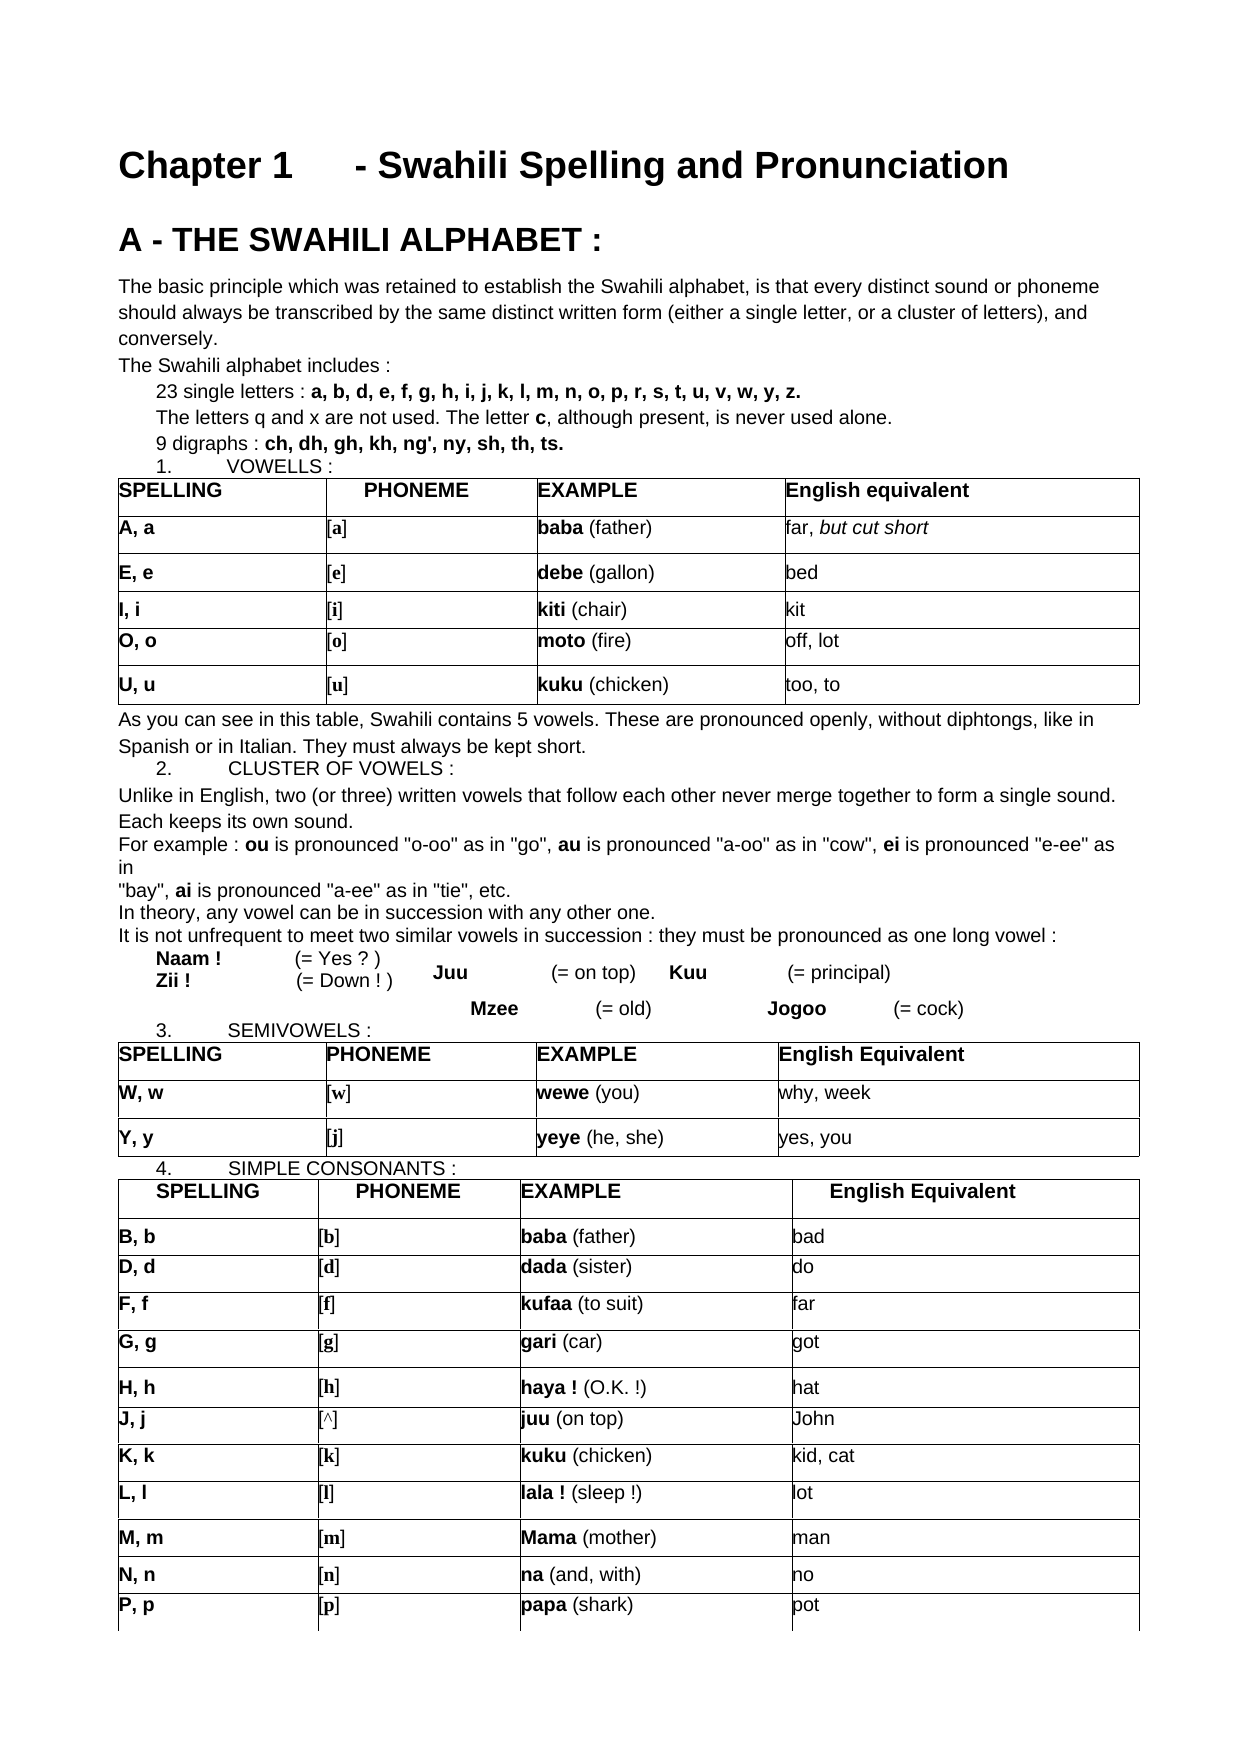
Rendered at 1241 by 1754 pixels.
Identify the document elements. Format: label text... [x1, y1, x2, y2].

subtitle A - THE SWAHILI ALPHABET : [118, 220, 1122, 259]
table_cell papa (shark) [521, 1594, 792, 1631]
table_cell [^] [319, 1408, 520, 1443]
text 23 single letters : a, b, d, e, f, g, h, i, j, k, l, m, n, o, p, r, s, t, u, v, w, y, z. [118, 376, 1122, 402]
table_header EXAMPLE [538, 479, 785, 516]
table_cell no [793, 1557, 1139, 1593]
table_cell H, h [119, 1368, 318, 1407]
text Unlike in English, two (or three) written vowels that follow each other never merge together to form a single sound. Each keeps its own sound. [118, 780, 1122, 833]
table_cell why, week [779, 1081, 1139, 1117]
table_cell juu (on top) [521, 1408, 792, 1443]
text In theory, any vowel can be in succession with any other one. [118, 901, 1122, 924]
table_cell E, e [119, 554, 326, 591]
table_header Juu (= on top) Kuu (= principal) Mzee (= old) Jogoo (= cock) [433, 947, 1053, 1019]
table_cell N, n [119, 1557, 318, 1593]
table_header SPELLING [119, 1043, 326, 1080]
table_cell hat [793, 1368, 1139, 1407]
list SEMIVOWELS : [172, 1019, 1122, 1042]
table_cell gari (car) [521, 1331, 792, 1367]
text The Swahili alphabet includes : [118, 350, 1122, 376]
text The letters q and x are not used. The letter c, although present, is never used alone. [118, 402, 1122, 429]
table_cell [w] [327, 1081, 536, 1117]
table_cell do [793, 1256, 1139, 1292]
table_cell [n] [319, 1557, 520, 1593]
table_cell I, i [119, 592, 326, 628]
table_cell [m] [319, 1520, 520, 1556]
table_cell kufaa (to suit) [521, 1293, 792, 1329]
table_cell far [793, 1293, 1139, 1329]
table_cell off, lot [786, 629, 1139, 665]
text As you can see in this table, Swahili contains 5 vowels. These are pronounced openly, without diphtongs, like in Spanish or in Italian. They must always be kept short. [118, 705, 1122, 757]
table_cell man [793, 1520, 1139, 1556]
table_cell Y, y [119, 1119, 326, 1156]
text 9 digraphs : ch, dh, gh, kh, ng', ny, sh, th, ts. [118, 429, 1122, 455]
table_cell F, f [119, 1293, 318, 1329]
table_cell bed [786, 554, 1139, 591]
table_header English Equivalent [793, 1180, 1139, 1218]
table_cell lot [793, 1482, 1139, 1518]
table_cell J, j [119, 1408, 318, 1443]
table_cell [g] [319, 1331, 520, 1367]
table_header PHONEME [319, 1180, 520, 1218]
text It is not unfrequent to meet two similar vowels in succession : they must be pronounced as one long vowel : [118, 924, 1122, 947]
table_cell A, a [119, 517, 326, 553]
table_cell [o] [327, 629, 537, 665]
table_cell K, k [119, 1445, 318, 1481]
list CLUSTER OF VOWELS : [172, 757, 1122, 780]
table_cell [h] [319, 1368, 520, 1407]
table_cell O, o [119, 629, 326, 665]
table_cell G, g [119, 1331, 318, 1367]
table_header PHONEME [327, 479, 537, 516]
table_cell far, but cut short [786, 517, 1139, 553]
table_cell D, d [119, 1256, 318, 1292]
table_cell L, l [119, 1482, 318, 1518]
table_cell B, b [119, 1219, 318, 1255]
table_cell yes, you [779, 1119, 1139, 1156]
table_cell [b] [319, 1219, 520, 1255]
table_cell kuku (chicken) [521, 1445, 792, 1481]
table_cell na (and, with) [521, 1557, 792, 1593]
table_cell too, to [786, 666, 1139, 704]
table_cell [i] [327, 592, 537, 628]
table_header Naam ! (= Yes ? ) Zii ! (= Down ! ) [118, 947, 433, 1019]
list SIMPLE CONSONANTS : [172, 1157, 1122, 1179]
table_cell M, m [119, 1520, 318, 1556]
table_cell [u] [327, 666, 537, 704]
text For example : ou is pronounced "o-oo" as in "go", au is pronounced "a-oo" as in "cow", ei is pronounced "e-ee" as in [118, 833, 1122, 878]
table_cell haya ! (O.K. !) [521, 1368, 792, 1407]
table_header EXAMPLE [537, 1043, 778, 1080]
table_cell bad [793, 1219, 1139, 1255]
table_cell [e] [327, 554, 537, 591]
table_cell Mama (mother) [521, 1520, 792, 1556]
table_header PHONEME [327, 1043, 536, 1080]
table_header SPELLING [119, 1180, 318, 1218]
table_header English equivalent [786, 479, 1139, 516]
table_cell lala ! (sleep !) [521, 1482, 792, 1518]
table_cell W, w [119, 1081, 326, 1117]
table_cell U, u [119, 666, 326, 704]
table_cell moto (fire) [538, 629, 785, 665]
table_cell John [793, 1408, 1139, 1443]
text The basic principle which was retained to establish the Swahili alphabet, is that every distinct sound or phoneme should always be transcribed by the same distinct written form (either a single letter, or a cluster of letters), and conversely. [118, 271, 1122, 350]
table_cell kid, cat [793, 1445, 1139, 1481]
table_cell [p] [319, 1594, 520, 1631]
table_cell [k] [319, 1445, 520, 1481]
table_cell pot [793, 1594, 1139, 1631]
table_cell yeye (he, she) [537, 1119, 778, 1156]
table_cell dada (sister) [521, 1256, 792, 1292]
subtitle Chapter 1 - Swahili Spelling and Pronunciation [118, 143, 1122, 187]
list [118, 757, 156, 780]
table_header English Equivalent [779, 1043, 1139, 1080]
list VOWELLS : [172, 455, 1122, 478]
list [118, 1019, 156, 1042]
table_cell [a] [327, 517, 537, 553]
list [118, 455, 156, 478]
table_cell [d] [319, 1256, 520, 1292]
table_cell kit [786, 592, 1139, 628]
table_cell debe (gallon) [538, 554, 785, 591]
table_header EXAMPLE [521, 1180, 792, 1218]
table_cell [f] [319, 1293, 520, 1329]
table_header SPELLING [119, 479, 326, 516]
table_cell baba (father) [521, 1219, 792, 1255]
table_cell wewe (you) [537, 1081, 778, 1117]
table_cell kiti (chair) [538, 592, 785, 628]
text "bay", ai is pronounced "a-ee" as in "tie", etc. [118, 878, 1122, 901]
table_cell [l] [319, 1482, 520, 1518]
list [118, 1157, 156, 1179]
table_cell kuku (chicken) [538, 666, 785, 704]
table_cell P, p [119, 1594, 318, 1631]
table_cell got [793, 1331, 1139, 1367]
table_cell [j] [327, 1119, 536, 1156]
table_cell baba (father) [538, 517, 785, 553]
